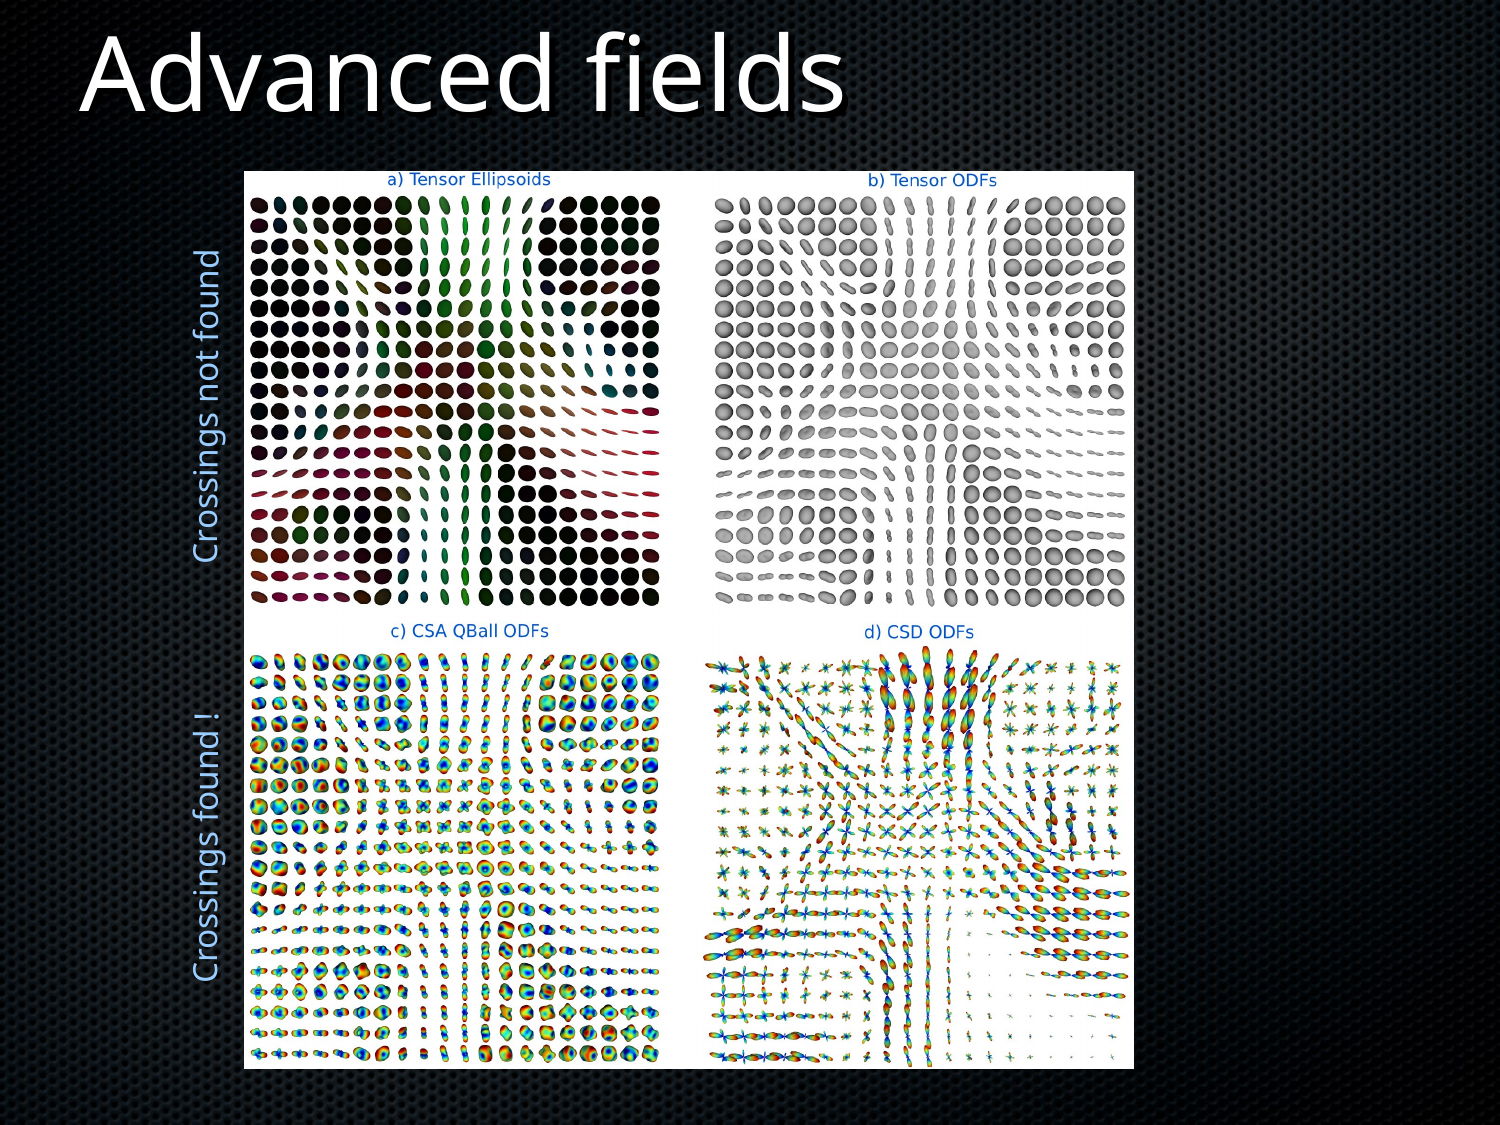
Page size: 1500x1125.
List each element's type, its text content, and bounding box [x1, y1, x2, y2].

text_box Crossings found ! [176, 678, 233, 999]
title Advanced fields [70, 0, 1376, 266]
picture [0, 0, 1500, 1125]
text_box Crossings not found [176, 208, 233, 579]
